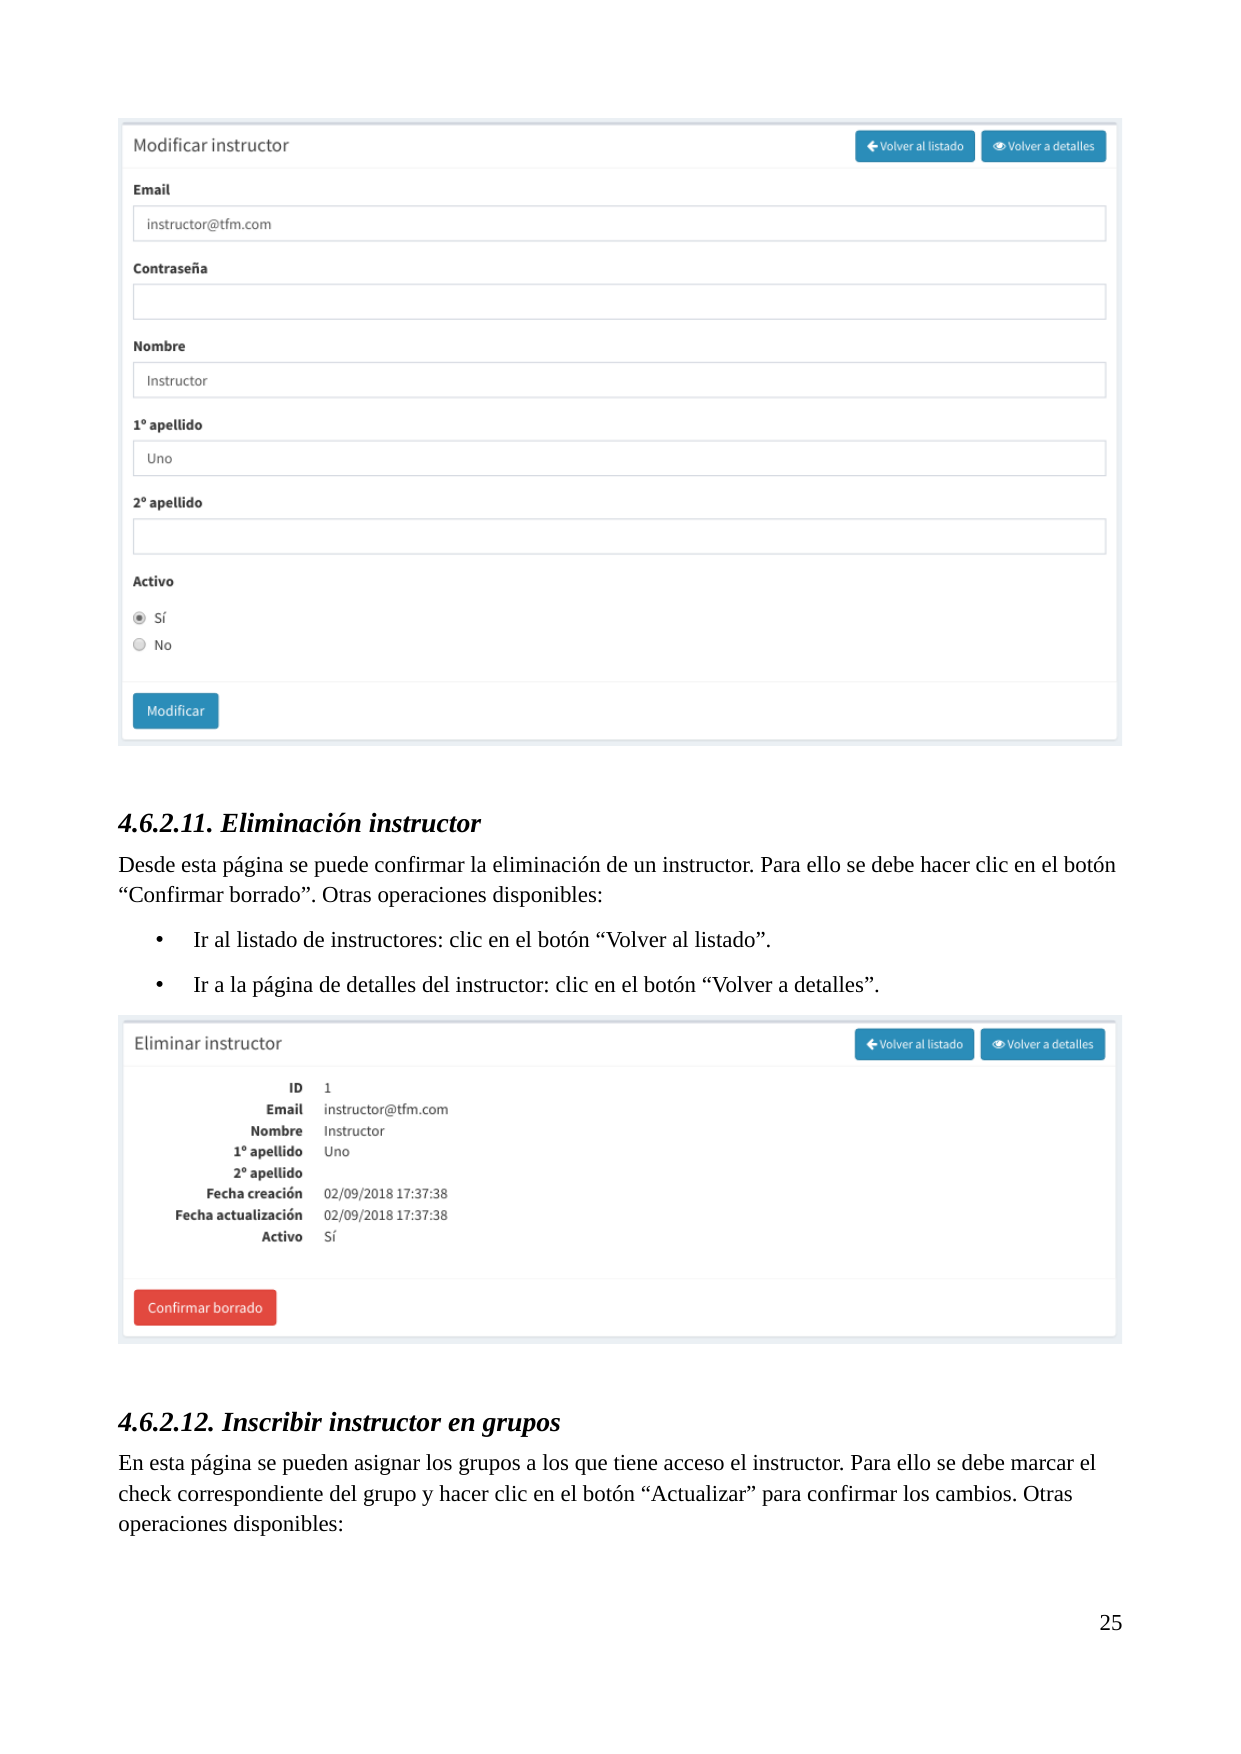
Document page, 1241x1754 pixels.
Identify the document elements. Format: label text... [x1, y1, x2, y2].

subtitle 4.6.2.11. Eliminación instructor [118, 807, 1122, 839]
list Ir al listado de instructores: clic en el botón “Volver al listado”. [156, 926, 1122, 953]
subtitle 4.6.2.12. Inscribir instructor en grupos [118, 1405, 1122, 1437]
text En esta página se pueden asignar los grupos a los que tiene acceso el instructor. Para ello se debe marcar el check correspondiente del grupo y hacer clic en el botón “Actualizar” para confirmar los cambios. Otras operaciones disponibles: [118, 1449, 1122, 1536]
picture [118, 118, 1123, 746]
text Desde esta página se puede confirmar la eliminación de un instructor. Para ello se debe hacer clic en el botón “Confirmar borrado”. Otras operaciones disponibles: [118, 851, 1122, 908]
picture [118, 1015, 1123, 1344]
list Ir a la página de detalles del instructor: clic en el botón “Volver a detalles”. [156, 971, 1122, 997]
